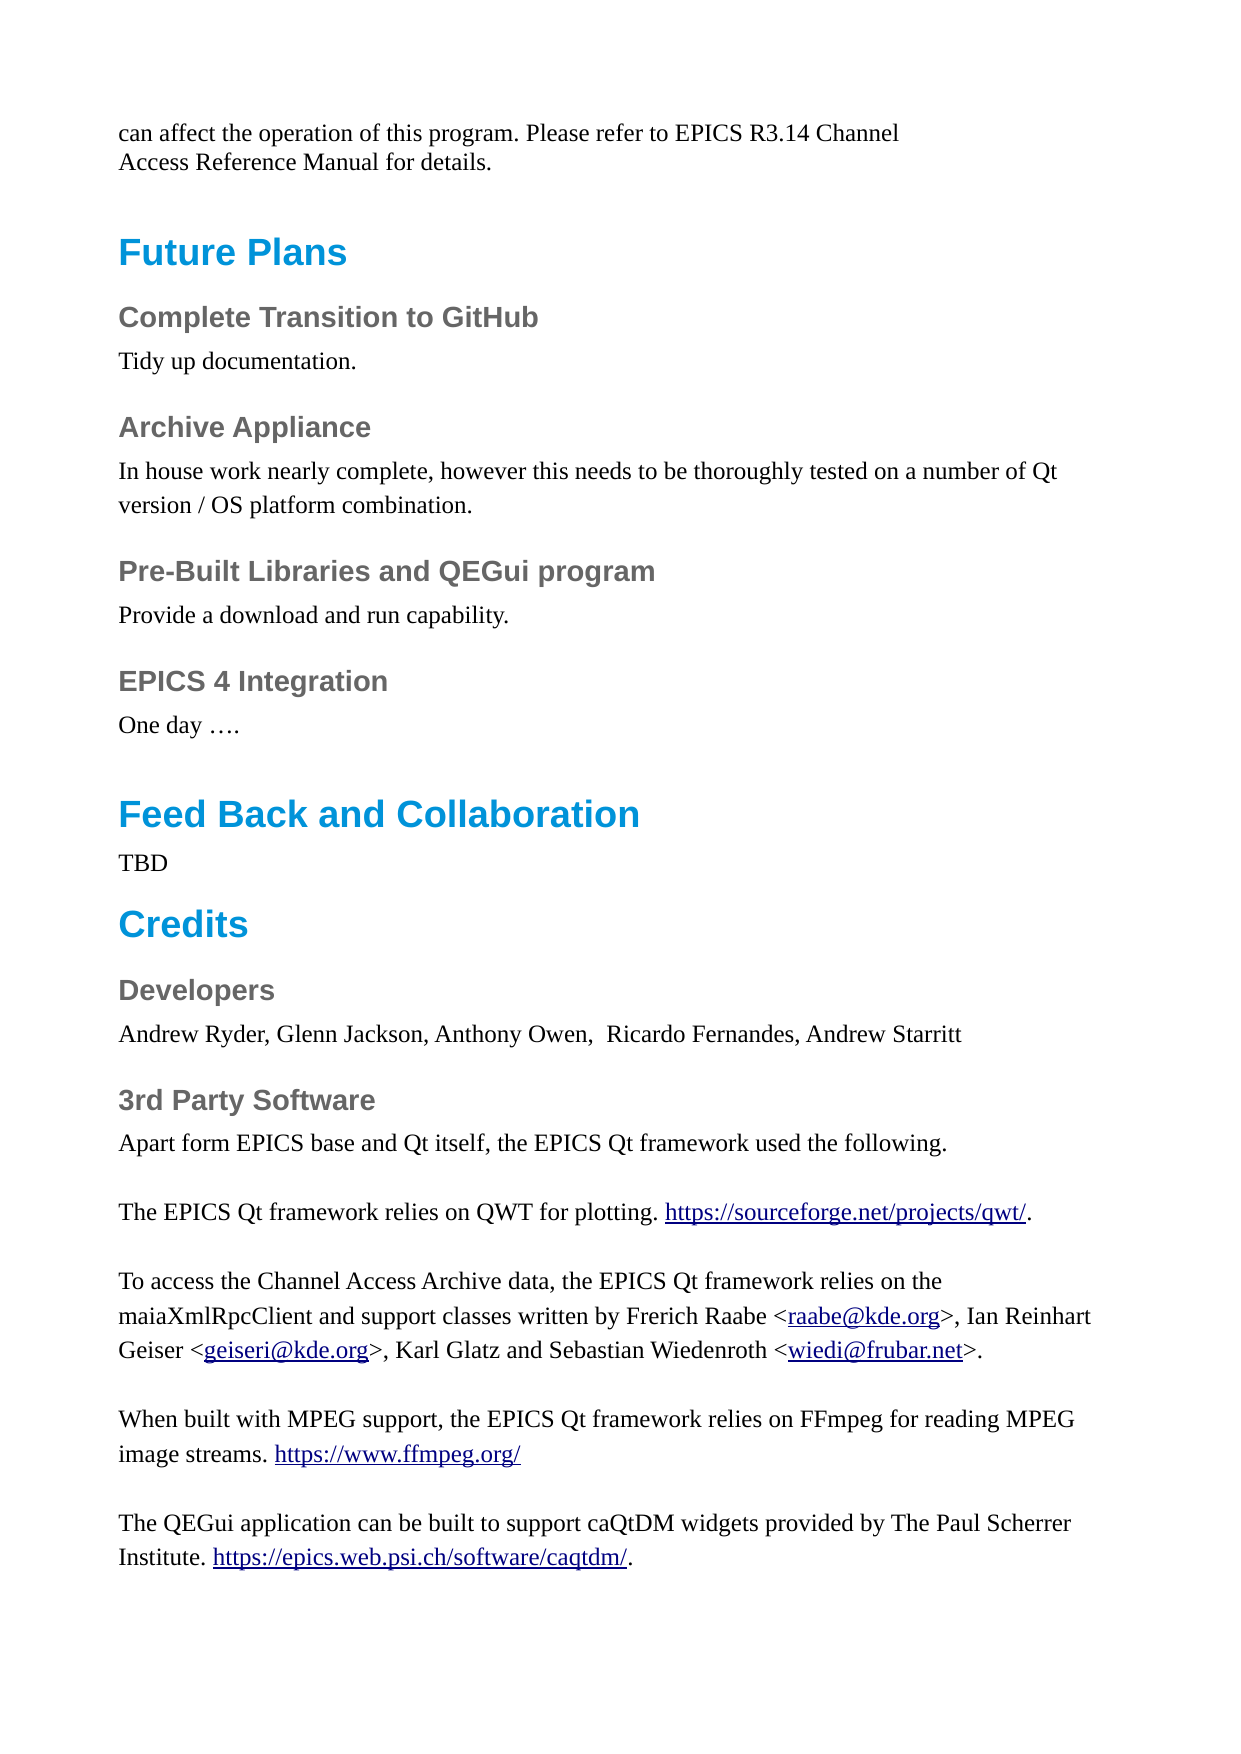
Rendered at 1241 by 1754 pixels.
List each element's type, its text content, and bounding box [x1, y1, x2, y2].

text One day …. [118, 710, 1122, 738]
subtitle EPICS 4 Integration [118, 664, 1122, 697]
text TBD [118, 848, 1122, 877]
text Apart form EPICS base and Qt itself, the EPICS Qt framework used the following. The EPICS Qt framework relies on QWT for plotting. https://sourceforge.net/projects/qwt/. To access the Channel Access Archive data, the EPICS Qt framework relies on the maiaXmlRpcClient and support classes written by Frerich Raabe <raabe@kde.org>, Ian Reinhart Geiser <geiseri@kde.org>, Karl Glatz and Sebastian Wiedenroth <wiedi@frubar.net>. When built with MPEG support, the EPICS Qt framework relies on FFmpeg for reading MPEG image streams. https://www.ffmpeg.org/ The QEGui application can be built to support caQtDM widgets provided by The Paul Scherrer Institute. https://epics.web.psi.ch/software/caqtdm/. [118, 1128, 1122, 1571]
subtitle 3rd Party Software [118, 1082, 1122, 1116]
subtitle Complete Transition to GitHub [118, 300, 1122, 334]
subtitle Developers [118, 973, 1122, 1006]
text Access Reference Manual for details. [118, 147, 1122, 176]
text can affect the operation of this program. Please refer to EPICS R3.14 Channel [118, 118, 1122, 147]
subtitle Future Plans [118, 229, 1122, 273]
subtitle Pre-Built Libraries and QEGui program [118, 554, 1122, 587]
text Andrew Ryder, Glenn Jackson, Anthony Owen, Ricardo Fernandes, Andrew Starritt [118, 1019, 1122, 1048]
subtitle Feed Back and Collaboration [118, 792, 1122, 836]
text Provide a download and run capability. [118, 600, 1122, 629]
text In house work nearly complete, however this needs to be thoroughly tested on a number of Qt version / OS platform combination. [118, 456, 1122, 519]
subtitle Archive Appliance [118, 410, 1122, 443]
subtitle Credits [118, 902, 1122, 946]
text Tidy up documentation. [118, 346, 1122, 375]
